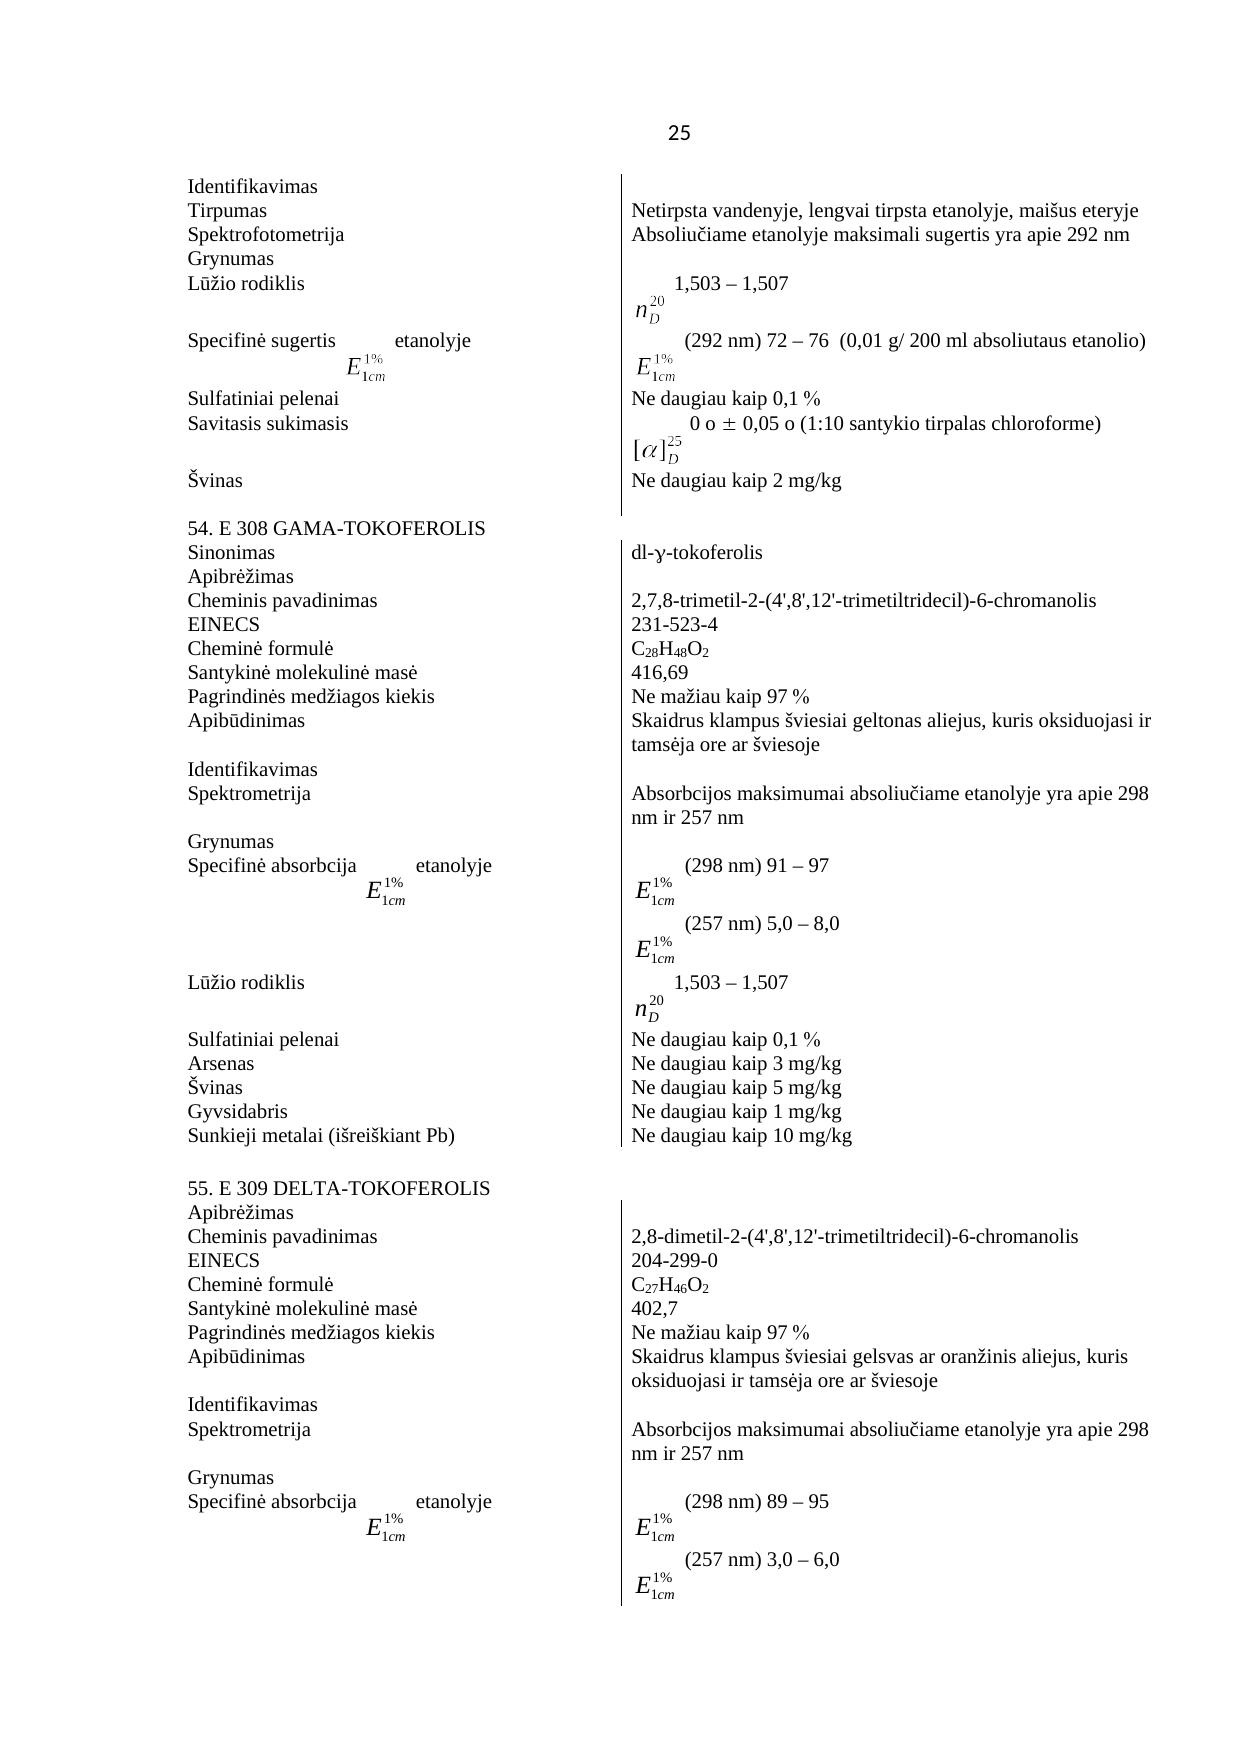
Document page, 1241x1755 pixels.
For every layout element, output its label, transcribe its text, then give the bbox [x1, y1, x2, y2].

table_cell Ne daugiau kaip 1 mg/kg [622, 1099, 1181, 1123]
table_cell Grynumas [177, 246, 621, 270]
table_cell 0 o  0,05 o (1:10 santykio tirpalas chloroforme) [622, 410, 1181, 468]
table_cell Santykinė molekulinė masė [177, 660, 621, 684]
table_cell Pagrindinės medžiagos kiekis [177, 1320, 621, 1344]
table_cell Apibrėžimas [177, 1200, 621, 1224]
table_cell [622, 756, 1181, 781]
table_cell Pagrindinės medžiagos kiekis [177, 684, 621, 708]
table_cell 402,7 [622, 1296, 1181, 1320]
table_cell (292 nm) 72 – 76 (0,01 g/ 200 ml absoliutaus etanolio) [622, 328, 1181, 386]
table_cell C27H46O2 [622, 1272, 1181, 1296]
table_cell 2,8-dimetil-2-(4',8',12'-trimetiltridecil)-6-chromanolis [622, 1224, 1181, 1248]
table_cell EINECS [177, 1248, 621, 1272]
table_cell 54. E 308 GAMA-TOKOFEROLIS [177, 516, 1181, 540]
table_cell Skaidrus klampus šviesiai geltonas aliejus, kuris oksiduojasi ir tamsėja ore ar šviesoje [622, 708, 1181, 756]
table_cell (298 nm) 89 – 95 (257 nm) 3,0 – 6,0 [622, 1489, 1181, 1606]
table_cell Ne mažiau kaip 97  [622, 1320, 1181, 1344]
table_cell Spektrometrija [177, 1416, 621, 1464]
table_cell [622, 174, 1181, 198]
table_cell Tirpumas [177, 198, 621, 222]
table_cell Cheminė formulė [177, 636, 621, 660]
table_cell Cheminis pavadinimas [177, 588, 621, 612]
table_cell Gyvsidabris [177, 1099, 621, 1123]
table_cell Absoliučiame etanolyje maksimali sugertis yra apie 292 nm [622, 222, 1181, 246]
table_cell [622, 1465, 1181, 1489]
table_cell Ne daugiau kaip 0,1  [622, 386, 1181, 410]
table_cell Švinas [177, 468, 621, 492]
table_cell Identifikavimas [177, 756, 621, 781]
table_header 55. E 309 DELTA-TOKOFEROLIS [177, 1176, 1181, 1200]
table_cell Sunkieji metalai (išreiškiant Pb) [177, 1123, 621, 1147]
table_cell Santykinė molekulinė masė [177, 1296, 621, 1320]
table_cell Sinonimas [177, 540, 621, 564]
table_cell 2,7,8-trimetil-2-(4',8',12'-trimetiltridecil)-6-chromanolis [622, 588, 1181, 612]
table_cell Spektrometrija [177, 781, 621, 829]
table_cell C28H48O2 [622, 636, 1181, 660]
table_cell [622, 1393, 1181, 1416]
table_cell [622, 492, 1181, 516]
table_cell 204-299-0 [622, 1248, 1181, 1272]
table_cell Cheminis pavadinimas [177, 1224, 621, 1248]
table_cell Cheminė formulė [177, 1272, 621, 1296]
table_cell Lūžio rodiklis [177, 270, 621, 328]
table_cell Sulfatiniai pelenai [177, 386, 621, 410]
table_cell Savitasis sukimasis [177, 410, 621, 468]
table_cell 1,503 – 1,507 [622, 970, 1181, 1027]
table_cell [622, 829, 1181, 853]
table_cell EINECS [177, 612, 621, 636]
table_cell Švinas [177, 1075, 621, 1099]
table_cell Spektrofotometrija [177, 222, 621, 246]
table_cell [622, 564, 1181, 588]
table_cell Skaidrus klampus šviesiai gelsvas ar oranžinis aliejus, kuris oksiduojasi ir tamsėja ore ar šviesoje [622, 1344, 1181, 1392]
table_cell [177, 492, 621, 516]
table_cell dl--tokoferolis [622, 540, 1181, 564]
table_cell Ne daugiau kaip 10 mg/kg [622, 1123, 1181, 1147]
table_cell Ne daugiau kaip 2 mg/kg [622, 468, 1181, 492]
table_cell [622, 1200, 1181, 1224]
table_cell Lūžio rodiklis [177, 970, 621, 1027]
table_cell Specifinė sugertis etanolyje [177, 328, 621, 386]
table_cell Identifikavimas [177, 174, 621, 198]
table_cell Apibūdinimas [177, 708, 621, 756]
table_cell Apibūdinimas [177, 1344, 621, 1392]
table_cell [622, 246, 1181, 270]
table_cell 231-523-4 [622, 612, 1181, 636]
table_cell Sulfatiniai pelenai [177, 1027, 621, 1051]
table_cell Grynumas [177, 1465, 621, 1489]
table_cell Arsenas [177, 1051, 621, 1075]
table_cell Grynumas [177, 829, 621, 853]
table_cell Specifinė absorbcija etanolyje [177, 853, 621, 970]
table_cell Ne mažiau kaip 97  [622, 684, 1181, 708]
table_cell 1,503 – 1,507 [622, 270, 1181, 328]
table_cell Apibrėžimas [177, 564, 621, 588]
table_cell Absorbcijos maksimumai absoliučiame etanolyje yra apie 298 nm ir 257 nm [622, 1416, 1181, 1464]
table_cell Netirpsta vandenyje, lengvai tirpsta etanolyje, maišus eteryje [622, 198, 1181, 222]
table_cell Ne daugiau kaip 0,1  [622, 1027, 1181, 1051]
table_cell Identifikavimas [177, 1393, 621, 1416]
table_cell Ne daugiau kaip 5 mg/kg [622, 1075, 1181, 1099]
table_cell Absorbcijos maksimumai absoliučiame etanolyje yra apie 298 nm ir 257 nm [622, 781, 1181, 829]
table_cell Ne daugiau kaip 3 mg/kg [622, 1051, 1181, 1075]
table_cell (298 nm) 91 – 97 (257 nm) 5,0 – 8,0 [622, 853, 1181, 970]
table_cell Specifinė absorbcija etanolyje [177, 1489, 621, 1606]
table_cell 416,69 [622, 660, 1181, 684]
